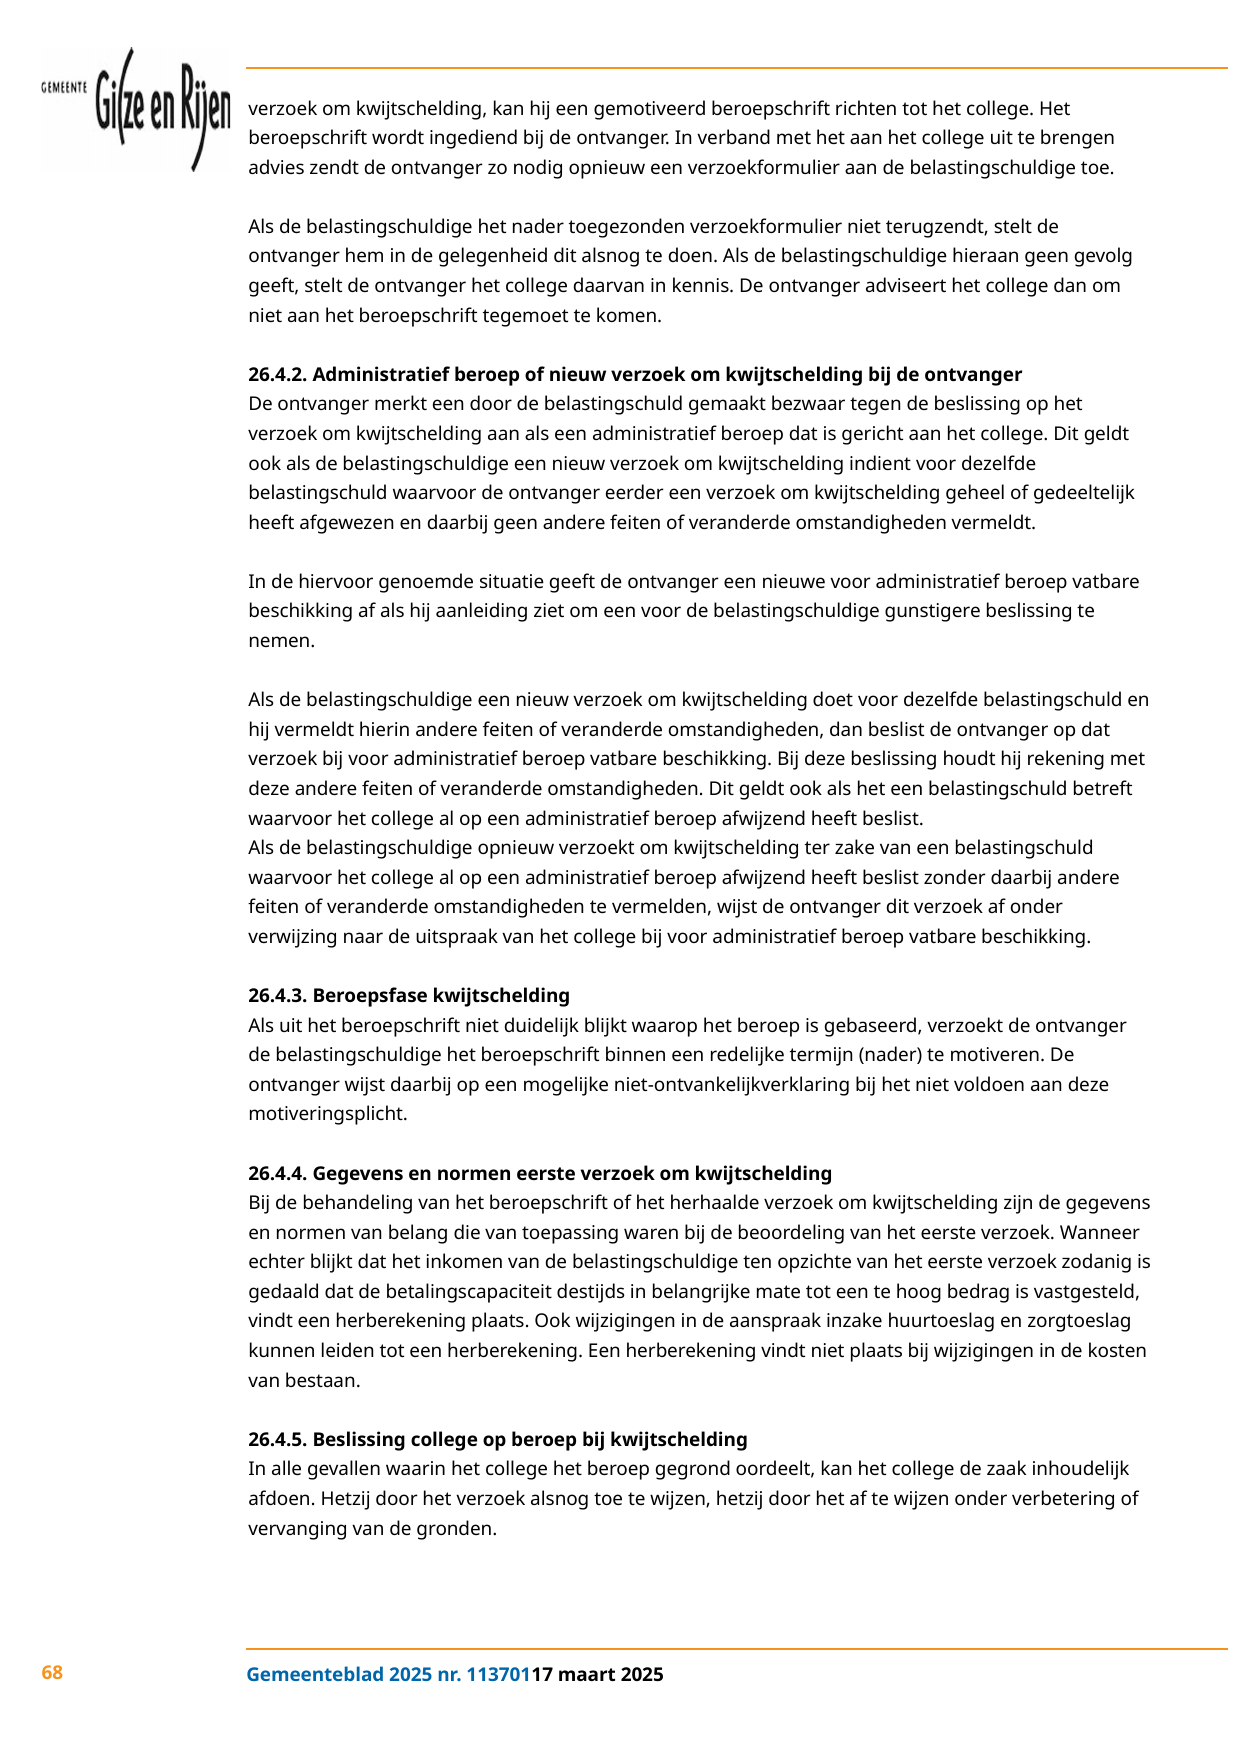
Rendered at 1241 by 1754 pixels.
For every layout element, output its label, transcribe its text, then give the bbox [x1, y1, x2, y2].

text 26.4.4. Gegevens en normen eerste verzoek om kwijtschelding [248, 1160, 1152, 1186]
text Als uit het beroepschrift niet duidelijk blijkt waarop het beroep is gebaseerd, verzoekt de ontvanger de belastingschuldige het beroepschrift binnen een redelijke termijn (nader) te motiveren. De ontvanger wijst daarbij op een mogelijke niet-ontvankelijkverklaring bij het niet voldoen aan deze motiveringsplicht. [248, 1012, 1152, 1126]
text 26.4.5. Beslissing college op beroep bij kwijtschelding [248, 1426, 1152, 1452]
picture [41, 47, 231, 172]
text Als de belastingschuldige opnieuw verzoekt om kwijtschelding ter zake van een belastingschuld waarvoor het college al op een administratief beroep afwijzend heeft beslist zonder daarbij andere feiten of veranderde omstandigheden te vermelden, wijst de ontvanger dit verzoek af onder verwijzing naar de uitspraak van het college bij voor administratief beroep vatbare beschikking. [248, 834, 1152, 949]
text Bij de behandeling van het beroepschrift of het herhaalde verzoek om kwijtschelding zijn de gegevens en normen van belang die van toepassing waren bij de beoordeling van het eerste verzoek. Wanneer echter blijkt dat het inkomen van de belastingschuldige ten opzichte van het eerste verzoek zodanig is gedaald dat de betalingscapaciteit destijds in belangrijke mate tot een te hoog bedrag is vastgesteld, vindt een herberekening plaats. Ook wijzigingen in de aanspraak inzake huurtoeslag en zorgtoeslag kunnen leiden tot een herberekening. Een herberekening vindt niet plaats bij wijzigingen in de kosten van bestaan. [248, 1189, 1152, 1393]
text De ontvanger merkt een door de belastingschuld gemaakt bezwaar tegen de beslissing op het verzoek om kwijtschelding aan als een administratief beroep dat is gericht aan het college. Dit geldt ook als de belastingschuldige een nieuw verzoek om kwijtschelding indient voor dezelfde belastingschuld waarvoor de ontvanger eerder een verzoek om kwijtschelding geheel of gedeeltelijk heeft afgewezen en daarbij geen andere feiten of veranderde omstandigheden vermeldt. [248, 391, 1152, 535]
text 26.4.3. Beroepsfase kwijtschelding [248, 982, 1152, 1008]
text Als de belastingschuldige een nieuw verzoek om kwijtschelding doet voor dezelfde belastingschuld en hij vermeldt hierin andere feiten of veranderde omstandigheden, dan beslist de ontvanger op dat verzoek bij voor administratief beroep vatbare beschikking. Bij deze beslissing houdt hij rekening met deze andere feiten of veranderde omstandigheden. Dit geldt ook als het een belastingschuld betreft waarvoor het college al op een administratief beroep afwijzend heeft beslist. [248, 686, 1152, 831]
text Als de belastingschuldige het nader toegezonden verzoekformulier niet terugzendt, stelt de ontvanger hem in de gelegenheid dit alsnog te doen. Als de belastingschuldige hieraan geen gevolg geeft, stelt de ontvanger het college daarvan in kennis. De ontvanger adviseert het college dan om niet aan het beroepschrift tegemoet te komen. [248, 213, 1152, 328]
text In de hiervoor genoemde situatie geeft de ontvanger een nieuwe voor administratief beroep vatbare beschikking af als hij aanleiding ziet om een voor de belastingschuldige gunstigere beslissing te nemen. [248, 568, 1152, 653]
text In alle gevallen waarin het college het beroep gegrond oordeelt, kan het college de zaak inhoudelijk afdoen. Hetzij door het verzoek alsnog toe te wijzen, hetzij door het af te wijzen onder verbetering of vervanging van de gronden. [248, 1456, 1152, 1541]
text verzoek om kwijtschelding, kan hij een gemotiveerd beroepschrift richten tot het college. Het beroepschrift wordt ingediend bij de ontvanger. In verband met het aan het college uit te brengen advies zendt de ontvanger zo nodig opnieuw een verzoekformulier aan de belastingschuldige toe. [248, 95, 1152, 180]
text 26.4.2. Administratief beroep of nieuw verzoek om kwijtschelding bij de ontvanger [248, 361, 1152, 387]
